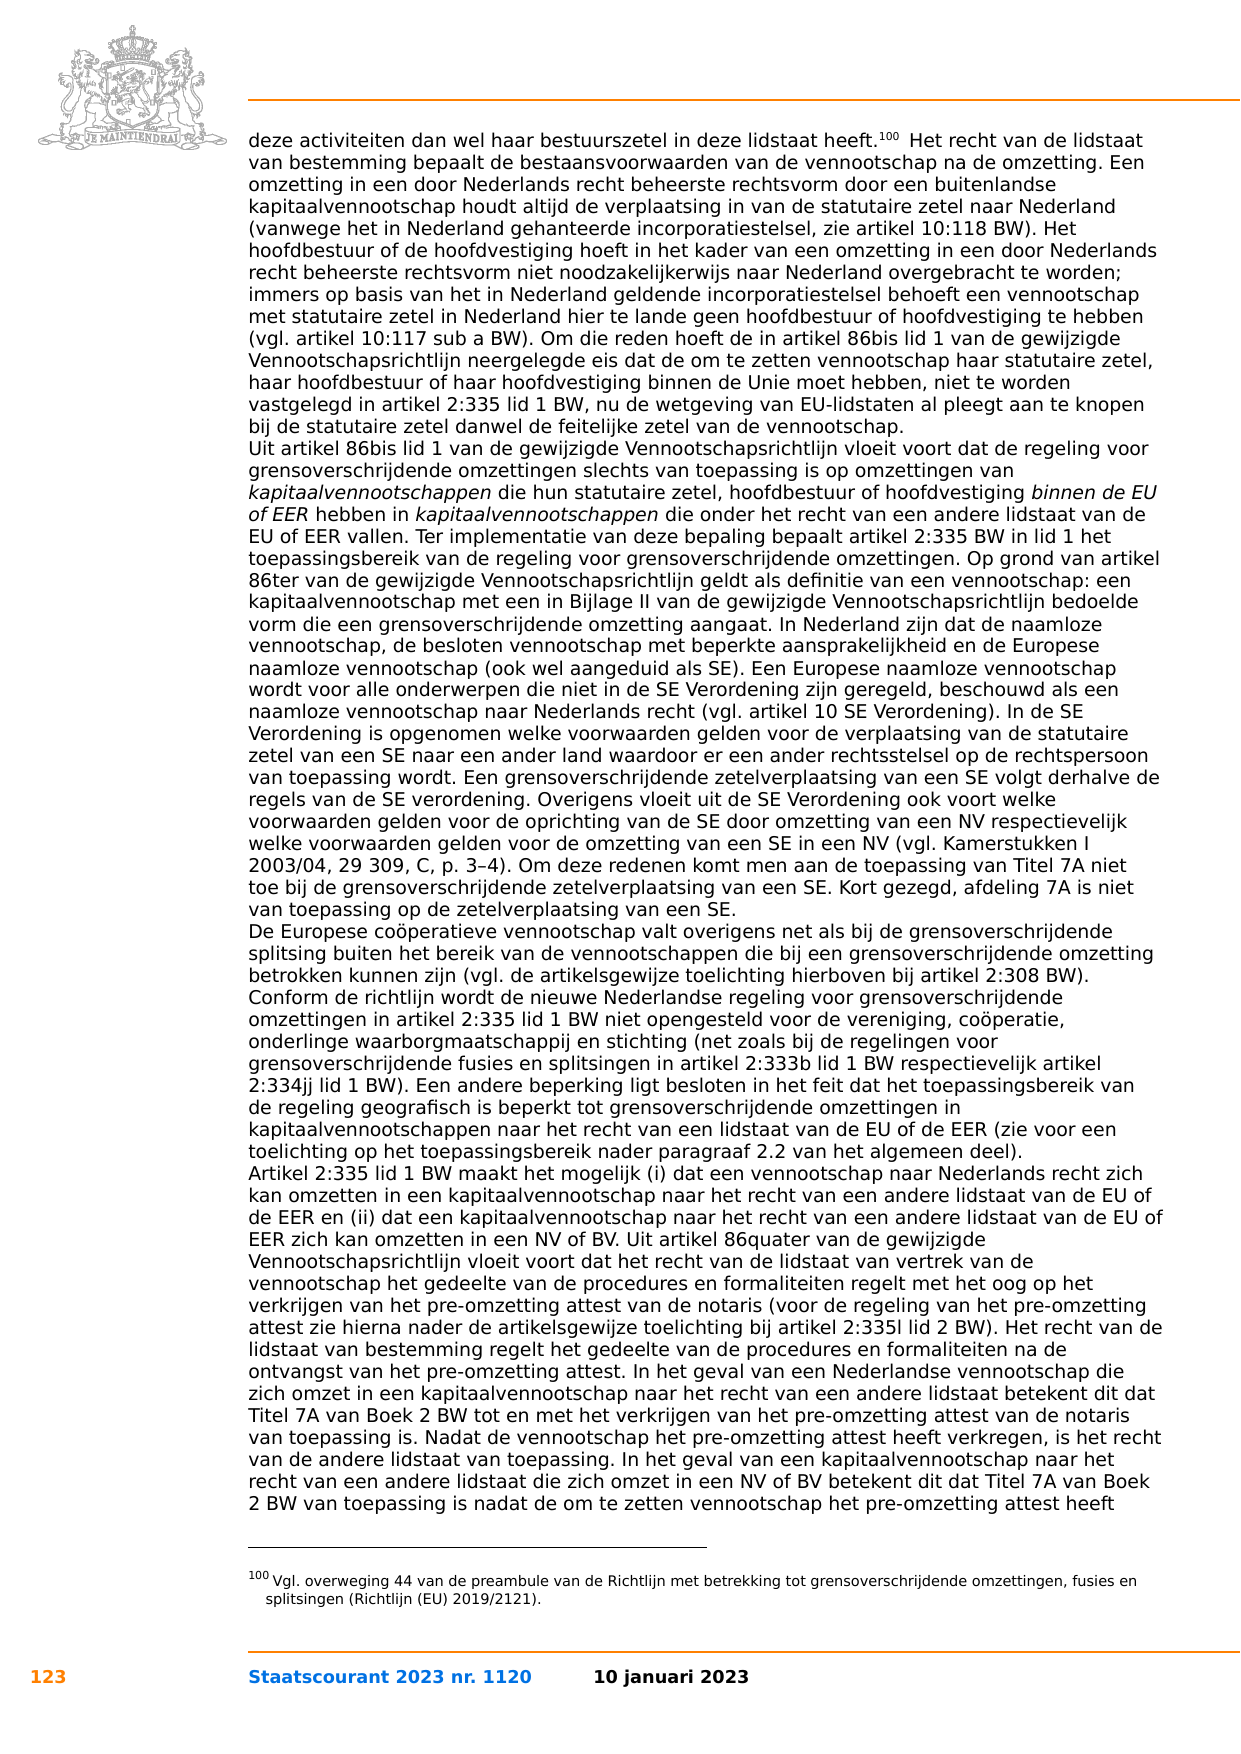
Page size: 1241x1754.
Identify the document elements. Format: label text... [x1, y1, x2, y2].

text deze activiteiten dan wel haar bestuurszetel in deze lidstaat heeft. Het recht van de lidstaat van bestemming bepaalt de bestaansvoorwaarden van de vennootschap na de omzetting. Een omzetting in een door Nederlands recht beheerste rechtsvorm door een buitenlandse kapitaalvennootschap houdt altijd de verplaatsing in van de statutaire zetel naar Nederland (vanwege het in Nederland gehanteerde incorporatiestelsel, zie artikel 10:118 BW). Het hoofdbestuur of de hoofdvestiging hoeft in het kader van een omzetting in een door Nederlands recht beheerste rechtsvorm niet noodzakelijkerwijs naar Nederland overgebracht te worden; immers op basis van het in Nederland geldende incorporatiestelsel behoeft een vennootschap met statutaire zetel in Nederland hier te lande geen hoofdbestuur of hoofdvestiging te hebben (vgl. artikel 10:117 sub a BW). Om die reden hoeft de in artikel 86bis lid 1 van de gewijzigde Vennootschapsrichtlijn neergelegde eis dat de om te zetten vennootschap haar statutaire zetel, haar hoofdbestuur of haar hoofdvestiging binnen de Unie moet hebben, niet te worden vastgelegd in artikel 2:335 lid 1 BW, nu de wetgeving van EU-lidstaten al pleegt aan te knopen bij de statutaire zetel danwel de feitelijke zetel van de vennootschap. [248, 130, 1163, 438]
text Artikel 2:335 lid 1 BW maakt het mogelijk (i) dat een vennootschap naar Nederlands recht zich kan omzetten in een kapitaalvennootschap naar het recht van een andere lidstaat van de EU of de EER en (ii) dat een kapitaalvennootschap naar het recht van een andere lidstaat van de EU of EER zich kan omzetten in een NV of BV. Uit artikel 86quater van de gewijzigde Vennootschapsrichtlijn vloeit voort dat het recht van de lidstaat van vertrek van de vennootschap het gedeelte van de procedures en formaliteiten regelt met het oog op het verkrijgen van het pre-omzetting attest van de notaris (voor de regeling van het pre-omzetting attest zie hierna nader de artikelsgewijze toelichting bij artikel 2:335l lid 2 BW). Het recht van de lidstaat van bestemming regelt het gedeelte van de procedures en formaliteiten na de ontvangst van het pre-omzetting attest. In het geval van een Nederlandse vennootschap die zich omzet in een kapitaalvennootschap naar het recht van een andere lidstaat betekent dit dat Titel 7A van Boek 2 BW tot en met het verkrijgen van het pre-omzetting attest van de notaris van toepassing is. Nadat de vennootschap het pre-omzetting attest heeft verkregen, is het recht van de andere lidstaat van toepassing. In het geval van een kapitaalvennootschap naar het recht van een andere lidstaat die zich omzet in een NV of BV betekent dit dat Titel 7A van Boek 2 BW van toepassing is nadat de om te zetten vennootschap het pre-omzetting attest heeft [248, 1163, 1163, 1514]
picture [38, 25, 227, 150]
text Conform de richtlijn wordt de nieuwe Nederlandse regeling voor grensoverschrijdende omzettingen in artikel 2:335 lid 1 BW niet opengesteld voor de vereniging, coöperatie, onderlinge waarborgmaatschappij en stichting (net zoals bij de regelingen voor grensoverschrijdende fusies en splitsingen in artikel 2:333b lid 1 BW respectievelijk artikel 2:334jj lid 1 BW). Een andere beperking ligt besloten in het feit dat het toepassingsbereik van de regeling geografisch is beperkt tot grensoverschrijdende omzettingen in kapitaalvennootschappen naar het recht van een lidstaat van de EU of de EER (zie voor een toelichting op het toepassingsbereik nader paragraaf 2.2 van het algemeen deel). [248, 987, 1163, 1163]
text De Europese coöperatieve vennootschap valt overigens net als bij de grensoverschrijdende splitsing buiten het bereik van de vennootschappen die bij een grensoverschrijdende omzetting betrokken kunnen zijn (vgl. de artikelsgewijze toelichting hierboven bij artikel 2:308 BW). [248, 921, 1163, 987]
text Uit artikel 86bis lid 1 van de gewijzigde Vennootschapsrichtlijn vloeit voort dat de regeling voor grensoverschrijdende omzettingen slechts van toepassing is op omzettingen van kapitaalvennootschappen die hun statutaire zetel, hoofdbestuur of hoofdvestiging binnen de EU of EER hebben in kapitaalvennootschappen die onder het recht van een andere lidstaat van de EU of EER vallen. Ter implementatie van deze bepaling bepaalt artikel 2:335 BW in lid 1 het toepassingsbereik van de regeling voor grensoverschrijdende omzettingen. Op grond van artikel 86ter van de gewijzigde Vennootschapsrichtlijn geldt als definitie van een vennootschap: een kapitaalvennootschap met een in Bijlage II van de gewijzigde Vennootschapsrichtlijn bedoelde vorm die een grensoverschrijdende omzetting aangaat. In Nederland zijn dat de naamloze vennootschap, de besloten vennootschap met beperkte aansprakelijkheid en de Europese naamloze vennootschap (ook wel aangeduid als SE). Een Europese naamloze vennootschap wordt voor alle onderwerpen die niet in de SE Verordening zijn geregeld, beschouwd als een naamloze vennootschap naar Nederlands recht (vgl. artikel 10 SE Verordening). In de SE Verordening is opgenomen welke voorwaarden gelden voor de verplaatsing van de statutaire zetel van een SE naar een ander land waardoor er een ander rechtsstelsel op de rechtspersoon van toepassing wordt. Een grensoverschrijdende zetelverplaatsing van een SE volgt derhalve de regels van de SE verordening. Overigens vloeit uit de SE Verordening ook voort welke voorwaarden gelden voor de oprichting van de SE door omzetting van een NV respectievelijk welke voorwaarden gelden voor de omzetting van een SE in een NV (vgl. Kamerstukken I 2003/04, 29 309, C, p. 3–4). Om deze redenen komt men aan de toepassing van Titel 7A niet toe bij de grensoverschrijdende zetelverplaatsing van een SE. Kort gezegd, afdeling 7A is niet van toepassing op de zetelverplaatsing van een SE. [248, 438, 1163, 921]
text Vgl. overweging 44 van de preambule van de Richtlijn met betrekking tot grensoverschrijdende omzettingen, fusies en splitsingen (Richtlijn (EU) 2019/2121). [248, 1569, 1163, 1608]
